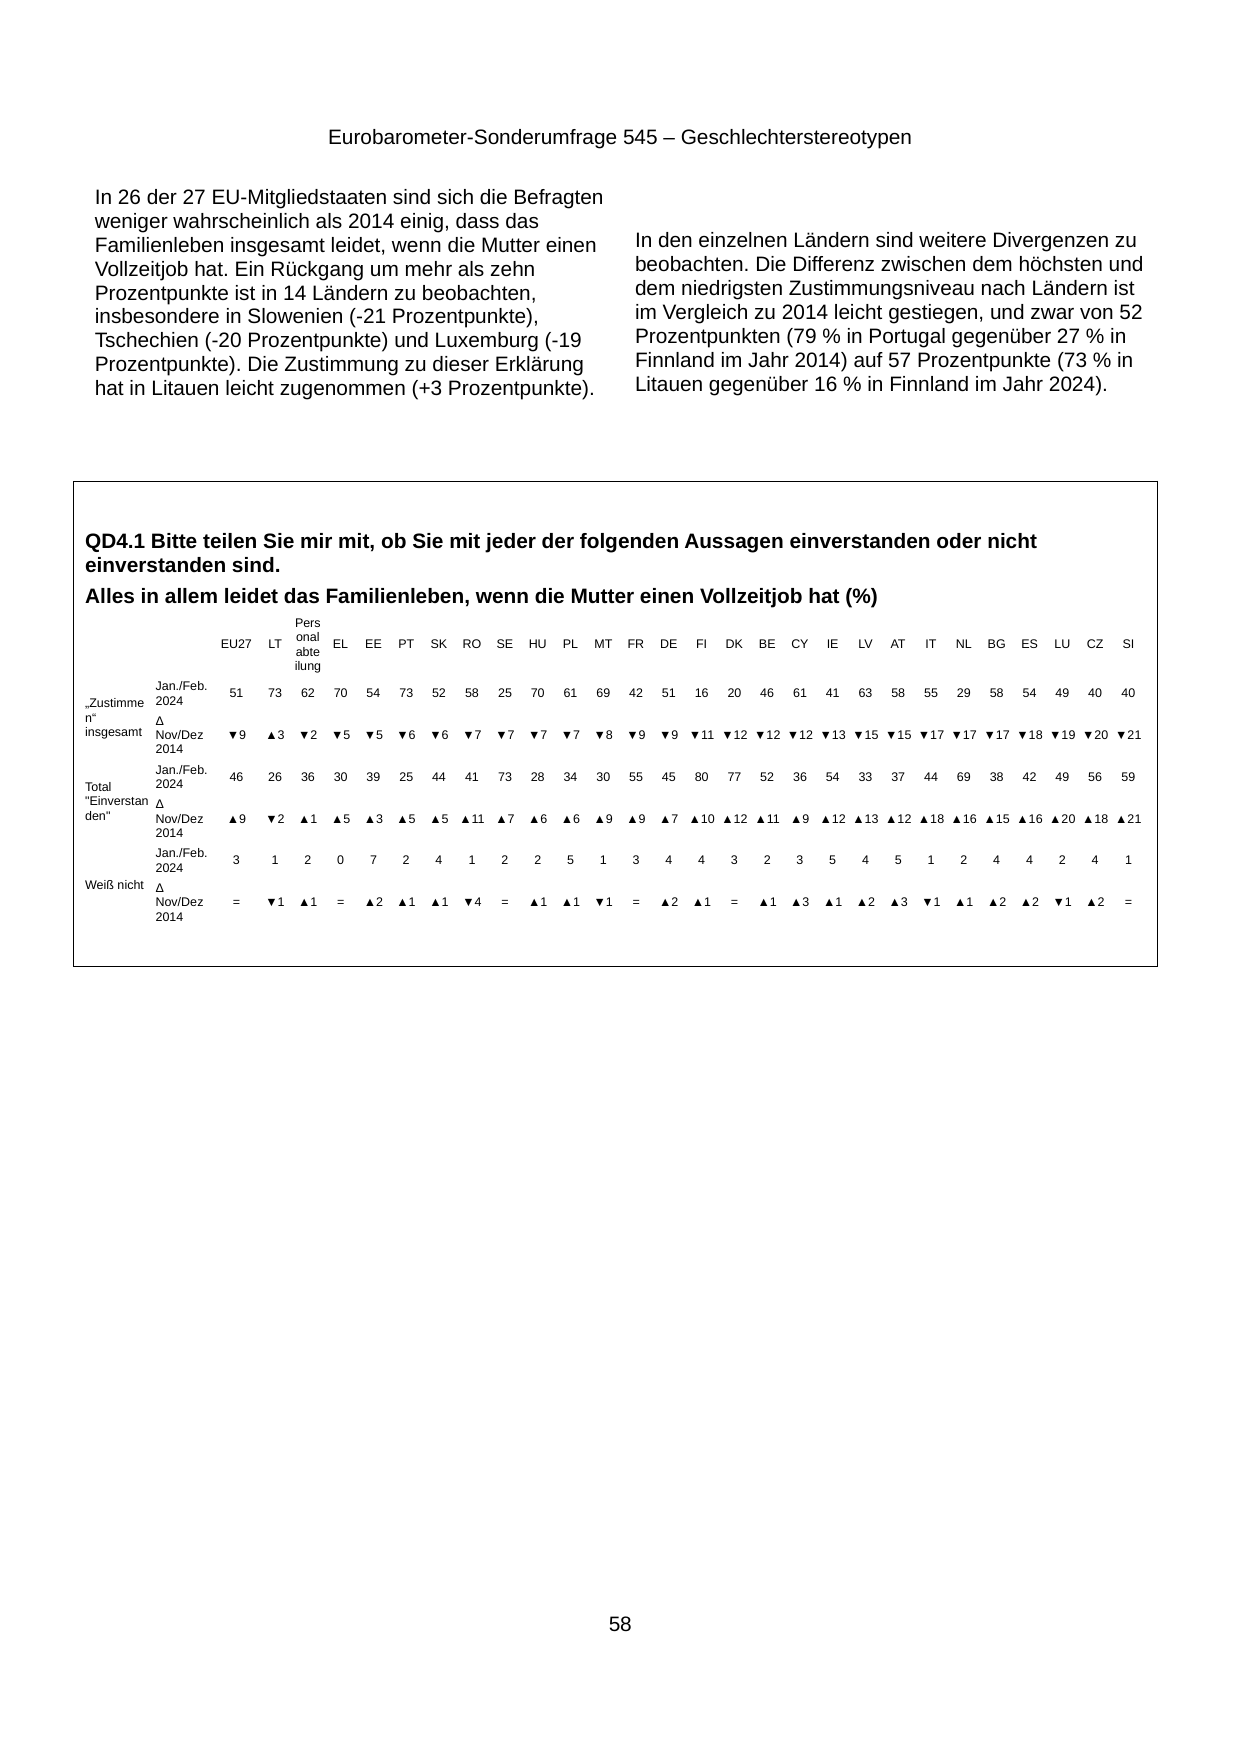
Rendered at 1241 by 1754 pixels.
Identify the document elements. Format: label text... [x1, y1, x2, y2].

table_cell 28 [521, 759, 554, 794]
table_cell 54 [357, 676, 389, 710]
table_cell EU27 [214, 613, 258, 676]
table_cell ▲1 [390, 878, 422, 926]
table_cell ▲5 [324, 794, 357, 843]
table_cell ▼9 [214, 710, 258, 759]
table_cell ▼8 [587, 710, 619, 759]
table_cell ▼1 [259, 878, 291, 926]
table_cell ▼15 [849, 710, 882, 759]
table_cell LU [1046, 613, 1078, 676]
table_cell IE [816, 613, 849, 676]
table_cell ▼1 [587, 878, 619, 926]
table_cell 30 [324, 759, 357, 794]
table_cell 55 [619, 759, 652, 794]
table_cell 26 [259, 759, 291, 794]
table_cell [153, 613, 214, 676]
table_cell LT [259, 613, 291, 676]
table_cell 30 [587, 759, 619, 794]
table_cell 1 [455, 843, 488, 877]
table_cell ▲9 [214, 794, 258, 843]
table_cell FR [619, 613, 652, 676]
table_cell FI [685, 613, 718, 676]
table_cell 61 [554, 676, 587, 710]
table_cell 1 [259, 843, 291, 877]
table_header [1111, 526, 1145, 580]
table_cell ▼1 [1046, 878, 1078, 926]
table_cell = [1111, 878, 1145, 926]
table_cell ▲21 [1111, 794, 1145, 843]
table_cell 4 [422, 843, 455, 877]
table_cell 38 [980, 759, 1013, 794]
table_cell 3 [214, 843, 258, 877]
table_cell IT [914, 613, 947, 676]
table_cell PT [390, 613, 422, 676]
table_cell ▲20 [1046, 794, 1078, 843]
table_cell 55 [914, 676, 947, 710]
table_cell 3 [619, 843, 652, 877]
table_cell 40 [1079, 676, 1111, 710]
table_cell LV [849, 613, 882, 676]
table_cell 49 [1046, 676, 1078, 710]
table_cell EE [357, 613, 389, 676]
table_cell MT [587, 613, 619, 676]
table_cell ▼5 [324, 710, 357, 759]
table_cell 51 [652, 676, 685, 710]
table_cell Jan./Feb. 2024 [153, 759, 214, 794]
table_cell ▲9 [783, 794, 816, 843]
table_cell 58 [980, 676, 1013, 710]
table_cell 58 [455, 676, 488, 710]
table_cell DK [718, 613, 751, 676]
table_cell ▼19 [1046, 710, 1078, 759]
table_cell ▼12 [718, 710, 751, 759]
table_cell 20 [718, 676, 751, 710]
table_cell 2 [390, 843, 422, 877]
table_cell ▼13 [816, 710, 849, 759]
table_cell ▼21 [1111, 710, 1145, 759]
table_cell ▲9 [587, 794, 619, 843]
table_cell 36 [291, 759, 324, 794]
table_cell ▼9 [652, 710, 685, 759]
table_cell 7 [357, 843, 389, 877]
table_cell ▲3 [882, 878, 914, 926]
text In den einzelnen Ländern sind weitere Divergenzen zu beobachten. Die Differenz zwischen dem höchsten und dem niedrigsten Zustimmungsniveau nach Ländern ist im Vergleich zu 2014 leicht gestiegen, und zwar von 52 Prozentpunkten (79 % in Portugal gegenüber 27 % in Finnland im Jahr 2014) auf 57 Prozentpunkte (73 % in Litauen gegenüber 16 % in Finnland im Jahr 2024). [635, 228, 1146, 396]
table_cell 58 [882, 676, 914, 710]
table_cell DE [652, 613, 685, 676]
table_cell ▲10 [685, 794, 718, 843]
table_cell NL [947, 613, 980, 676]
table_cell 2 [947, 843, 980, 877]
table_cell ▲11 [751, 794, 783, 843]
table_cell [1111, 580, 1145, 612]
table_cell ▼17 [947, 710, 980, 759]
table_cell 2 [751, 843, 783, 877]
table_cell ▲6 [521, 794, 554, 843]
table_cell 42 [619, 676, 652, 710]
table_cell 40 [1111, 676, 1145, 710]
table_cell ▼5 [357, 710, 389, 759]
table_cell = [488, 878, 521, 926]
table_cell ▲1 [291, 794, 324, 843]
table_cell 70 [521, 676, 554, 710]
table_cell 34 [554, 759, 587, 794]
table_cell 41 [816, 676, 849, 710]
table_cell ▲15 [980, 794, 1013, 843]
table_cell 59 [1111, 759, 1145, 794]
table_cell 5 [882, 843, 914, 877]
table_cell ▲12 [882, 794, 914, 843]
table_cell 33 [849, 759, 882, 794]
table_cell ▲3 [783, 878, 816, 926]
table_cell ▼4 [455, 878, 488, 926]
table_cell CY [783, 613, 816, 676]
table_cell 3 [783, 843, 816, 877]
table_cell Δ Nov/Dez 2014 [153, 794, 214, 843]
table_cell ▼7 [521, 710, 554, 759]
table_cell ▼7 [488, 710, 521, 759]
table_cell ▼7 [455, 710, 488, 759]
table_cell ▲2 [652, 878, 685, 926]
table_cell ▼17 [914, 710, 947, 759]
table_cell 56 [1079, 759, 1111, 794]
table_cell 46 [214, 759, 258, 794]
table_cell 73 [390, 676, 422, 710]
table_cell ▲9 [619, 794, 652, 843]
table_cell 16 [685, 676, 718, 710]
table_cell Δ Nov/Dez 2014 [153, 710, 214, 759]
table_cell ▲16 [947, 794, 980, 843]
table_cell ▲1 [422, 878, 455, 926]
table_cell 44 [914, 759, 947, 794]
table_cell 69 [587, 676, 619, 710]
table_cell = [718, 878, 751, 926]
table_cell = [619, 878, 652, 926]
table_cell 2 [291, 843, 324, 877]
table_cell 2 [1046, 843, 1078, 877]
table_cell 1 [914, 843, 947, 877]
table_cell ▲1 [291, 878, 324, 926]
table_cell 39 [357, 759, 389, 794]
table_cell ▼17 [980, 710, 1013, 759]
table_cell 69 [947, 759, 980, 794]
table_cell ▼12 [751, 710, 783, 759]
table_cell 45 [652, 759, 685, 794]
table_cell ▲3 [259, 710, 291, 759]
table_cell ▼18 [1013, 710, 1046, 759]
table_cell 41 [455, 759, 488, 794]
table_cell SK [422, 613, 455, 676]
table_cell ▼12 [783, 710, 816, 759]
table_cell „Zustimmen“ insgesamt [82, 676, 152, 759]
table_cell Jan./Feb. 2024 [153, 676, 214, 710]
table_cell ▲16 [1013, 794, 1046, 843]
table_cell Δ Nov/Dez 2014 [153, 878, 214, 926]
table_cell 73 [259, 676, 291, 710]
table_header QD4.1 Bitte teilen Sie mir mit, ob Sie mit jeder der folgenden Aussagen einverstanden oder nicht einverstanden sind. [82, 526, 1111, 580]
table_cell ▲7 [652, 794, 685, 843]
table_cell BG [980, 613, 1013, 676]
table_cell CZ [1079, 613, 1111, 676]
table_cell ▲2 [849, 878, 882, 926]
table_cell ▼1 [914, 878, 947, 926]
table_cell ▼9 [619, 710, 652, 759]
table_cell 1 [1111, 843, 1145, 877]
table_cell ▼2 [259, 794, 291, 843]
table_cell 54 [816, 759, 849, 794]
table_cell 4 [652, 843, 685, 877]
table_cell 61 [783, 676, 816, 710]
table_cell ▼15 [882, 710, 914, 759]
table_cell 49 [1046, 759, 1078, 794]
table_cell 52 [422, 676, 455, 710]
table_cell 77 [718, 759, 751, 794]
table_cell 3 [718, 843, 751, 877]
table_cell ▲3 [357, 794, 389, 843]
table_cell ▲2 [1013, 878, 1046, 926]
table_cell 63 [849, 676, 882, 710]
table_cell 4 [1079, 843, 1111, 877]
table_cell 62 [291, 676, 324, 710]
table_cell SI [1111, 613, 1145, 676]
table_cell Weiß nicht [82, 843, 152, 926]
table_cell HU [521, 613, 554, 676]
table_cell ▲2 [357, 878, 389, 926]
table_cell ▲1 [521, 878, 554, 926]
table_cell ▲2 [1079, 878, 1111, 926]
table_cell ▲1 [554, 878, 587, 926]
table_cell ▲6 [554, 794, 587, 843]
table_cell 4 [849, 843, 882, 877]
table_cell 0 [324, 843, 357, 877]
table_cell Jan./Feb. 2024 [153, 843, 214, 877]
table_cell Personalabteilung [291, 613, 324, 676]
table_cell ▲12 [816, 794, 849, 843]
table_cell 4 [685, 843, 718, 877]
table_cell ▼2 [291, 710, 324, 759]
table_cell ▲1 [751, 878, 783, 926]
table_cell 2 [488, 843, 521, 877]
table_cell = [324, 878, 357, 926]
table_cell ▲18 [1079, 794, 1111, 843]
table_cell 25 [390, 759, 422, 794]
table_cell ▲18 [914, 794, 947, 843]
table_cell AT [882, 613, 914, 676]
table_cell ▼7 [554, 710, 587, 759]
table_cell 42 [1013, 759, 1046, 794]
table_cell 36 [783, 759, 816, 794]
table_cell 4 [1013, 843, 1046, 877]
table_cell 1 [587, 843, 619, 877]
table_cell BE [751, 613, 783, 676]
table_cell 4 [980, 843, 1013, 877]
table_cell ▲5 [422, 794, 455, 843]
table_cell 70 [324, 676, 357, 710]
table_cell SE [488, 613, 521, 676]
table_cell ▲1 [816, 878, 849, 926]
table_cell 46 [751, 676, 783, 710]
table_cell ▲11 [455, 794, 488, 843]
table_cell ▲13 [849, 794, 882, 843]
table_cell ▲1 [947, 878, 980, 926]
table_cell Alles in allem leidet das Familienleben, wenn die Mutter einen Vollzeitjob hat (%) [82, 580, 1111, 612]
table_cell 44 [422, 759, 455, 794]
table_cell ▲5 [390, 794, 422, 843]
table_cell 52 [751, 759, 783, 794]
table_cell ▼6 [422, 710, 455, 759]
table_cell ▲12 [718, 794, 751, 843]
table_cell ▼11 [685, 710, 718, 759]
table_cell 5 [554, 843, 587, 877]
table_cell [82, 613, 152, 676]
table_cell ▲7 [488, 794, 521, 843]
table_cell ▼6 [390, 710, 422, 759]
table_cell 37 [882, 759, 914, 794]
table_cell 29 [947, 676, 980, 710]
table_cell 5 [816, 843, 849, 877]
table_cell 80 [685, 759, 718, 794]
table_cell ▲2 [980, 878, 1013, 926]
table_cell 54 [1013, 676, 1046, 710]
table_cell RO [455, 613, 488, 676]
text In 26 der 27 EU-Mitgliedstaaten sind sich die Befragten weniger wahrscheinlich als 2014 einig, dass das Familienleben insgesamt leidet, wenn die Mutter einen Vollzeitjob hat. Ein Rückgang um mehr als zehn Prozentpunkte ist in 14 Ländern zu beobachten, insbesondere in Slowenien (-21 Prozentpunkte), Tschechien (-20 Prozentpunkte) und Luxemburg (-19 Prozentpunkte). Die Zustimmung zu dieser Erklärung hat in Litauen leicht zugenommen (+3 Prozentpunkte). [94, 184, 605, 400]
table_cell ▼20 [1079, 710, 1111, 759]
table_cell 25 [488, 676, 521, 710]
table_cell ES [1013, 613, 1046, 676]
table_cell 73 [488, 759, 521, 794]
table_cell Total "Einverstanden" [82, 759, 152, 843]
table_cell = [214, 878, 258, 926]
table_cell PL [554, 613, 587, 676]
table_cell ▲1 [685, 878, 718, 926]
table_cell 51 [214, 676, 258, 710]
table_cell 2 [521, 843, 554, 877]
table_cell EL [324, 613, 357, 676]
